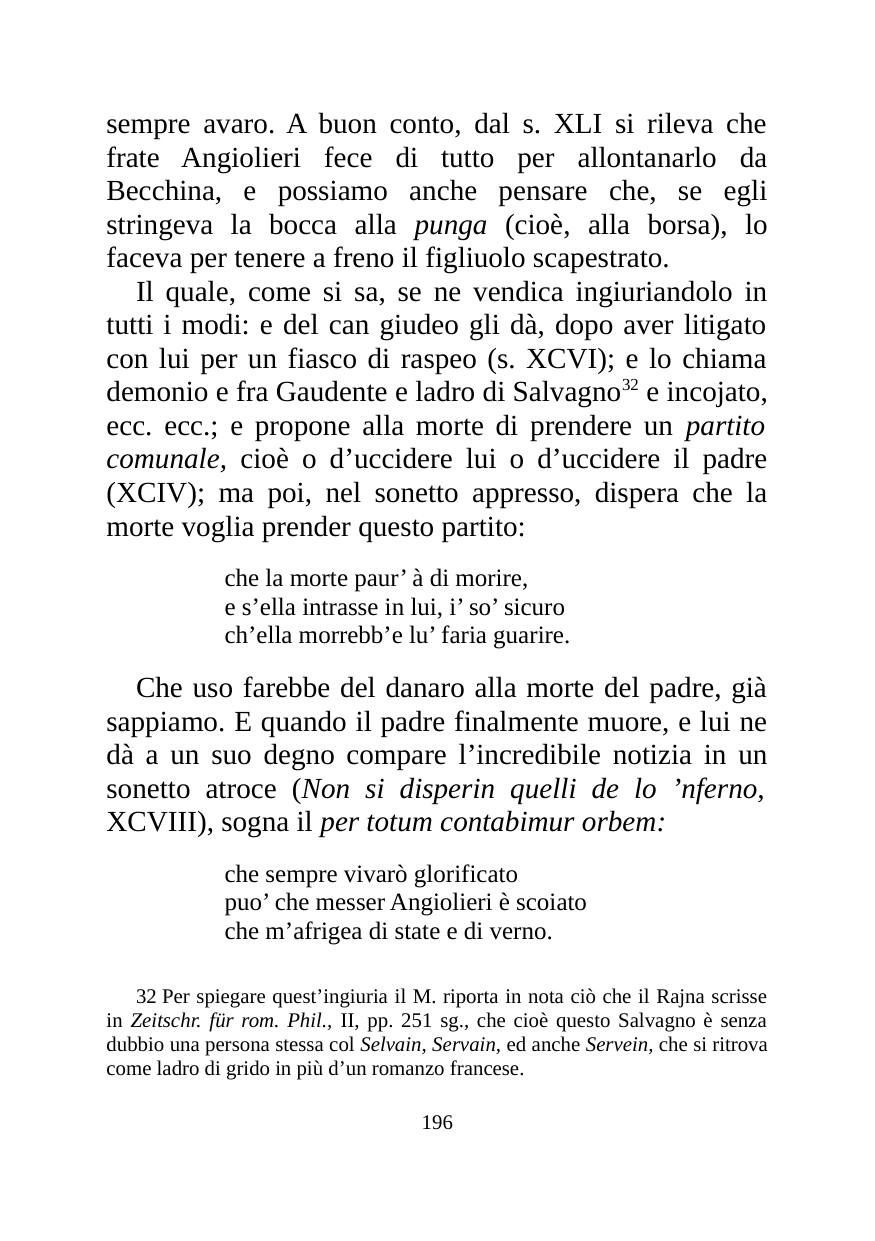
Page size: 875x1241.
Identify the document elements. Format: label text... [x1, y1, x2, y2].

text Per spiegare quest’ingiuria il M. riporta in nota ciò che il Rajna scrisse in Zeitschr. für rom. Phil., II, pp. 251 sg., che cioè questo Salvagno è senza dubbio una persona stessa col Selvain, Servain, ed anche Servein, che si ritrova come ladro di grido in più d’un romanzo francese. [106, 984, 768, 1080]
text che sempre vivarò glorificato [106, 859, 768, 887]
text puo’ che messer Angiolieri è scoiato [106, 887, 768, 916]
text sempre avaro. A buon conto, dal s. XLI si rileva che frate Angiolieri fece di tutto per allontanarlo da Becchina, e possiamo anche pensare che, se egli stringeva la bocca alla punga (cioè, alla borsa), lo faceva per tenere a freno il figliuolo scapestrato. [106, 106, 768, 274]
text e s’ella intrasse in lui, i’ so’ sicuro [106, 592, 768, 621]
text che la morte paur’ à di morire, [106, 563, 768, 592]
text Che uso farebbe del danaro alla morte del padre, già sappiamo. E quando il padre finalmente muore, e lui ne dà a un suo degno compare l’incredibile notizia in un sonetto atroce (Non si disperin quelli de lo ’nferno, XCVIII), sogna il per totum contabimur orbem: [106, 670, 768, 838]
text che m’afrigea di state e di verno. [106, 916, 768, 945]
text ch’ella morrebb’e lu’ faria guarire. [106, 621, 768, 649]
text Il quale, come si sa, se ne vendica ingiuriandolo in tutti i modi: e del can giudeo gli dà, dopo aver litigato con lui per un fiasco di raspeo (s. XCVI); e lo chiama demonio e fra Gaudente e ladro di Salvagno e incojato, ecc. ecc.; e propone alla morte di prendere un partito comunale, cioè o d’uccidere lui o d’uccidere il padre (XCIV); ma poi, nel sonetto appresso, dispera che la morte voglia prender questo partito: [106, 274, 768, 542]
